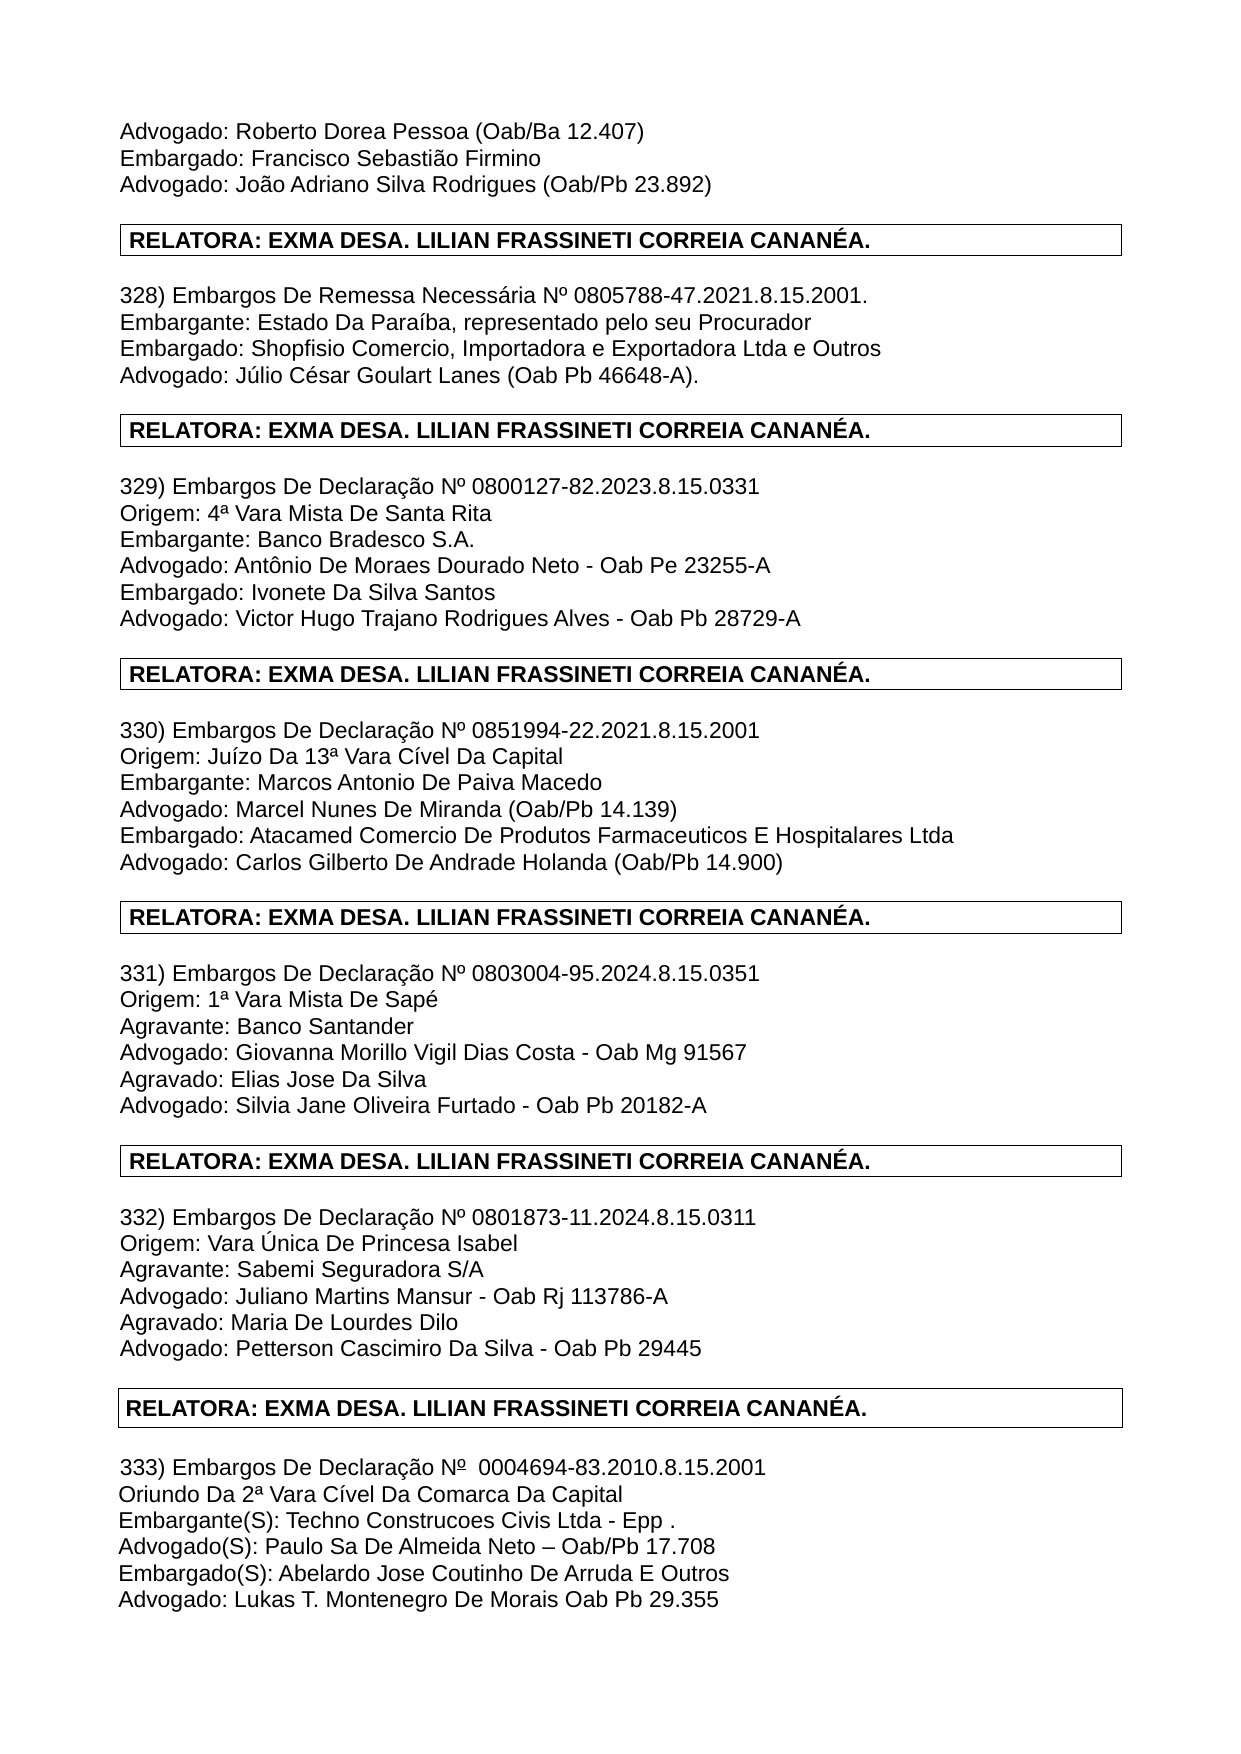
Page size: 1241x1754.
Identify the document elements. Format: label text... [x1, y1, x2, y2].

text RELATORA: EXMA DESA. LILIAN FRASSINETI CORREIA CANANÉA. [121, 1146, 1121, 1176]
text Origem: Vara Única De Princesa Isabel [119, 1230, 1122, 1256]
text Embargante: Estado Da Paraíba, representado pelo seu Procurador [119, 309, 1122, 335]
text 332) Embargos De Declaração Nº 0801873-11.2024.8.15.0311 [119, 1203, 1122, 1230]
text Advogado: Petterson Cascimiro Da Silva - Oab Pb 29445 [119, 1335, 1122, 1362]
text Advogado: Giovanna Morillo Vigil Dias Costa - Oab Mg 91567 [119, 1039, 1122, 1066]
text Origem: 4ª Vara Mista De Santa Rita [119, 499, 1122, 526]
text Advogado: João Adriano Silva Rodrigues (Oab/Pb 23.892) [119, 171, 1122, 197]
text 331) Embargos De Declaração Nº 0803004-95.2024.8.15.0351 [119, 960, 1122, 986]
text Advogado(S): Paulo Sa De Almeida Neto – Oab/Pb 17.708 [118, 1533, 1122, 1560]
text 329) Embargos De Declaração Nº 0800127-82.2023.8.15.0331 [119, 473, 1122, 499]
text Advogado: Antônio De Moraes Dourado Neto - Oab Pe 23255-A [119, 552, 1122, 579]
text Advogado: Roberto Dorea Pessoa (Oab/Ba 12.407) [119, 118, 1122, 144]
text Origem: 1ª Vara Mista De Sapé [119, 986, 1122, 1013]
text RELATORA: EXMA DESA. LILIAN FRASSINETI CORREIA CANANÉA. [121, 415, 1121, 446]
text Advogado: Juliano Martins Mansur - Oab Rj 113786-A [119, 1283, 1122, 1309]
text 333) Embargos De Declaração Nº 0004694-83.2010.8.15.2001 [119, 1454, 1122, 1481]
text Agravado: Elias Jose Da Silva [119, 1066, 1122, 1092]
table_header RELATORA: EXMA DESA. LILIAN FRASSINETI CORREIA CANANÉA. [119, 1389, 1122, 1427]
text Embargado: Shopfisio Comercio, Importadora e Exportadora Ltda e Outros [119, 335, 1122, 362]
text 330) Embargos De Declaração Nº 0851994-22.2021.8.15.2001 [119, 717, 1122, 743]
text Embargante: Banco Bradesco S.A. [119, 526, 1122, 552]
text RELATORA: EXMA DESA. LILIAN FRASSINETI CORREIA CANANÉA. [121, 225, 1121, 255]
text Advogado: Victor Hugo Trajano Rodrigues Alves - Oab Pb 28729-A [119, 605, 1122, 631]
text Embargado: Atacamed Comercio De Produtos Farmaceuticos E Hospitalares Ltda [119, 822, 1122, 848]
text Advogado: Lukas T. Montenegro De Morais Oab Pb 29.355 [118, 1586, 1122, 1612]
text Advogado: Carlos Gilberto De Andrade Holanda (Oab/Pb 14.900) [119, 848, 1122, 875]
text Embargado: Ivonete Da Silva Santos [119, 579, 1122, 605]
text RELATORA: EXMA DESA. LILIAN FRASSINETI CORREIA CANANÉA. [121, 659, 1121, 689]
text Advogado: Marcel Nunes De Miranda (Oab/Pb 14.139) [119, 796, 1122, 822]
text Oriundo Da 2ª Vara Cível Da Comarca Da Capital [118, 1481, 1122, 1507]
text Agravante: Banco Santander [119, 1013, 1122, 1039]
text Embargado: Francisco Sebastião Firmino [119, 144, 1122, 171]
text Agravado: Maria De Lourdes Dilo [119, 1309, 1122, 1335]
text 328) Embargos De Remessa Necessária Nº 0805788-47.2021.8.15.2001. [119, 282, 1122, 309]
text Origem: Juízo Da 13ª Vara Cível Da Capital [119, 743, 1122, 769]
text Embargado(S): Abelardo Jose Coutinho De Arruda E Outros [118, 1560, 1122, 1586]
text Embargante(S): Techno Construcoes Civis Ltda - Epp . [118, 1507, 1122, 1533]
text RELATORA: EXMA DESA. LILIAN FRASSINETI CORREIA CANANÉA. [121, 902, 1121, 933]
text Advogado: Júlio César Goulart Lanes (Oab Pb 46648-A). [119, 362, 1122, 388]
text Embargante: Marcos Antonio De Paiva Macedo [119, 769, 1122, 796]
text Agravante: Sabemi Seguradora S/A [119, 1256, 1122, 1283]
text Advogado: Silvia Jane Oliveira Furtado - Oab Pb 20182-A [119, 1092, 1122, 1118]
